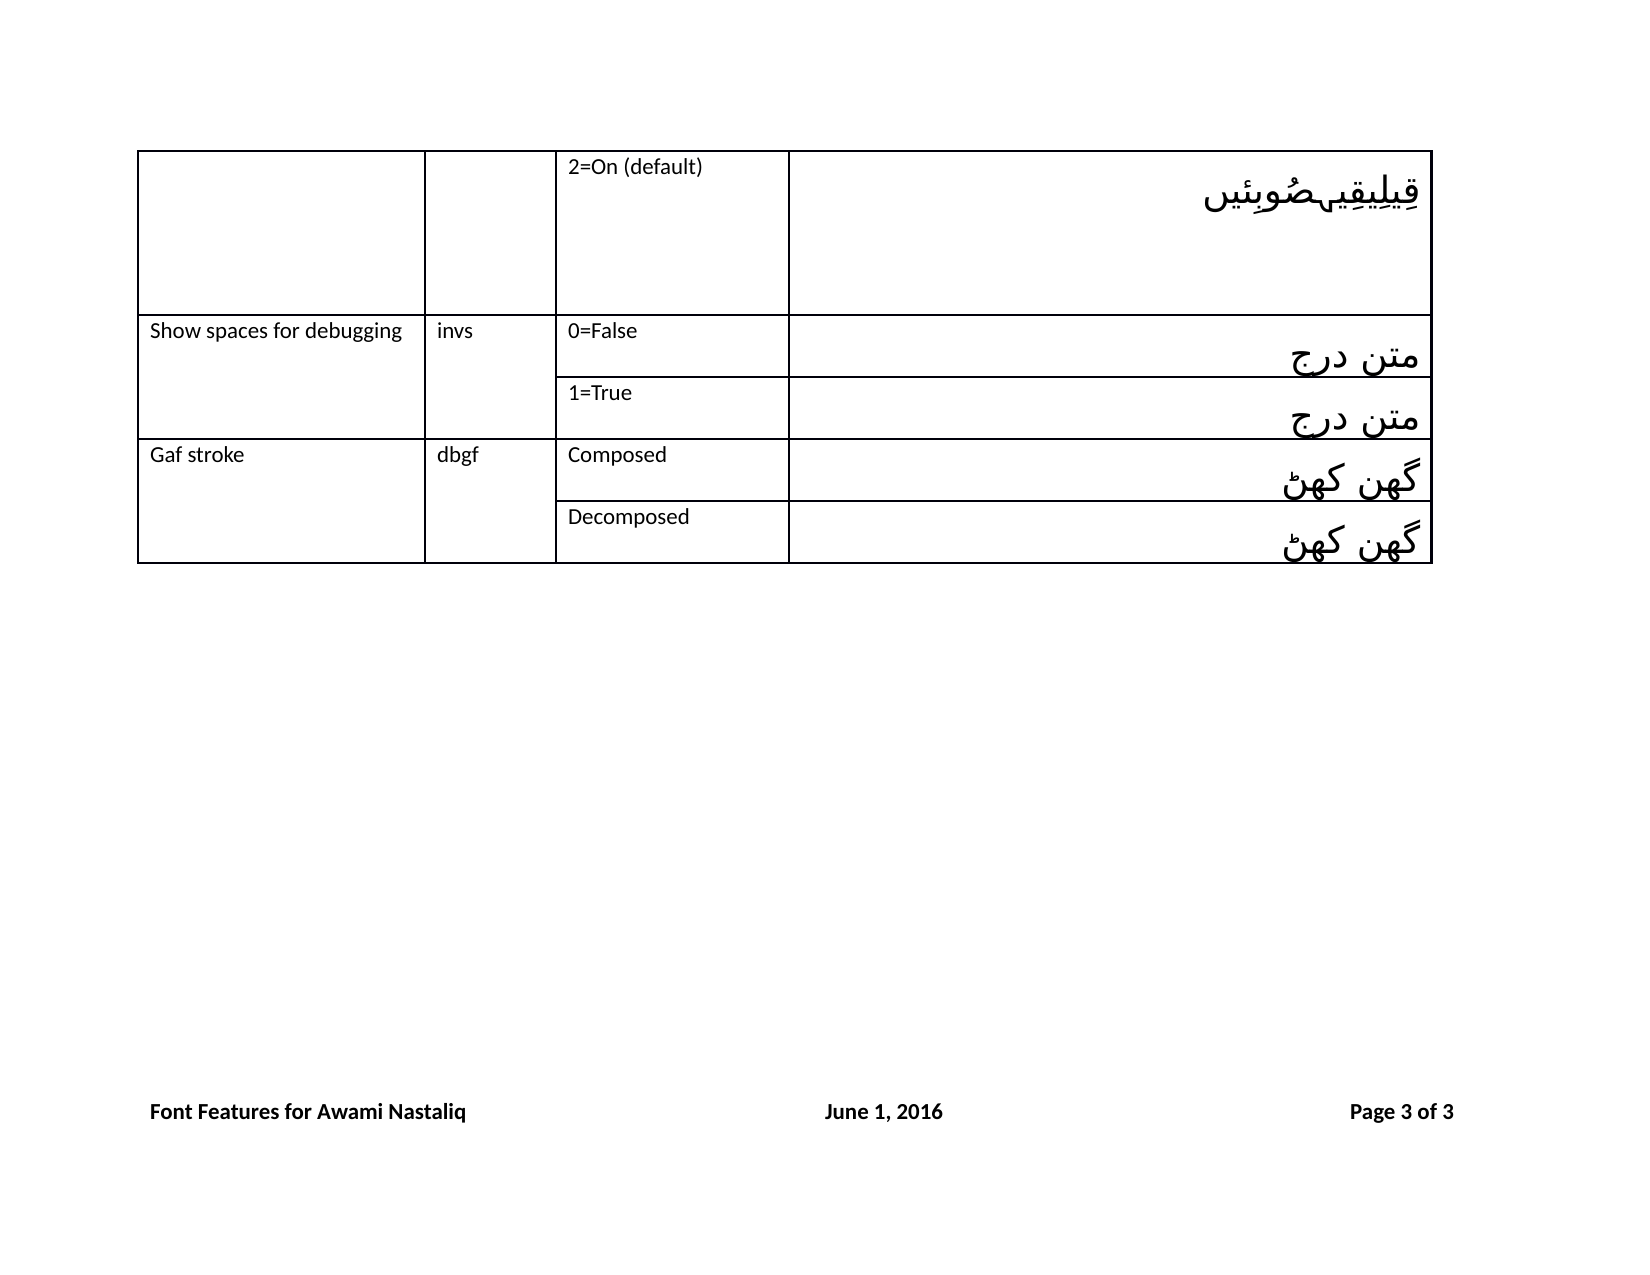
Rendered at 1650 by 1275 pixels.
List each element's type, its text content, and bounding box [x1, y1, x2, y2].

table_cell 0=False [557, 316, 788, 376]
table_cell Composed [557, 440, 788, 500]
table_cell Gaf stroke [139, 440, 424, 562]
table_cell متن درج [790, 316, 1430, 376]
table_cell 2=On (default) [557, 152, 788, 314]
table_cell Show spaces for debugging [139, 316, 424, 438]
table_cell متن درج [790, 378, 1430, 438]
table_cell [426, 152, 555, 314]
table_cell قِیلِیقِیہصُوبِئیں [790, 152, 1430, 314]
table_cell Decomposed [557, 502, 788, 562]
table_cell 1=True [557, 378, 788, 438]
table_cell گھن کھڻ [790, 440, 1430, 500]
table_cell dbgf [426, 440, 555, 562]
table_cell گھن کھڻ [790, 502, 1430, 562]
table_cell [139, 152, 424, 314]
table_cell invs [426, 316, 555, 438]
